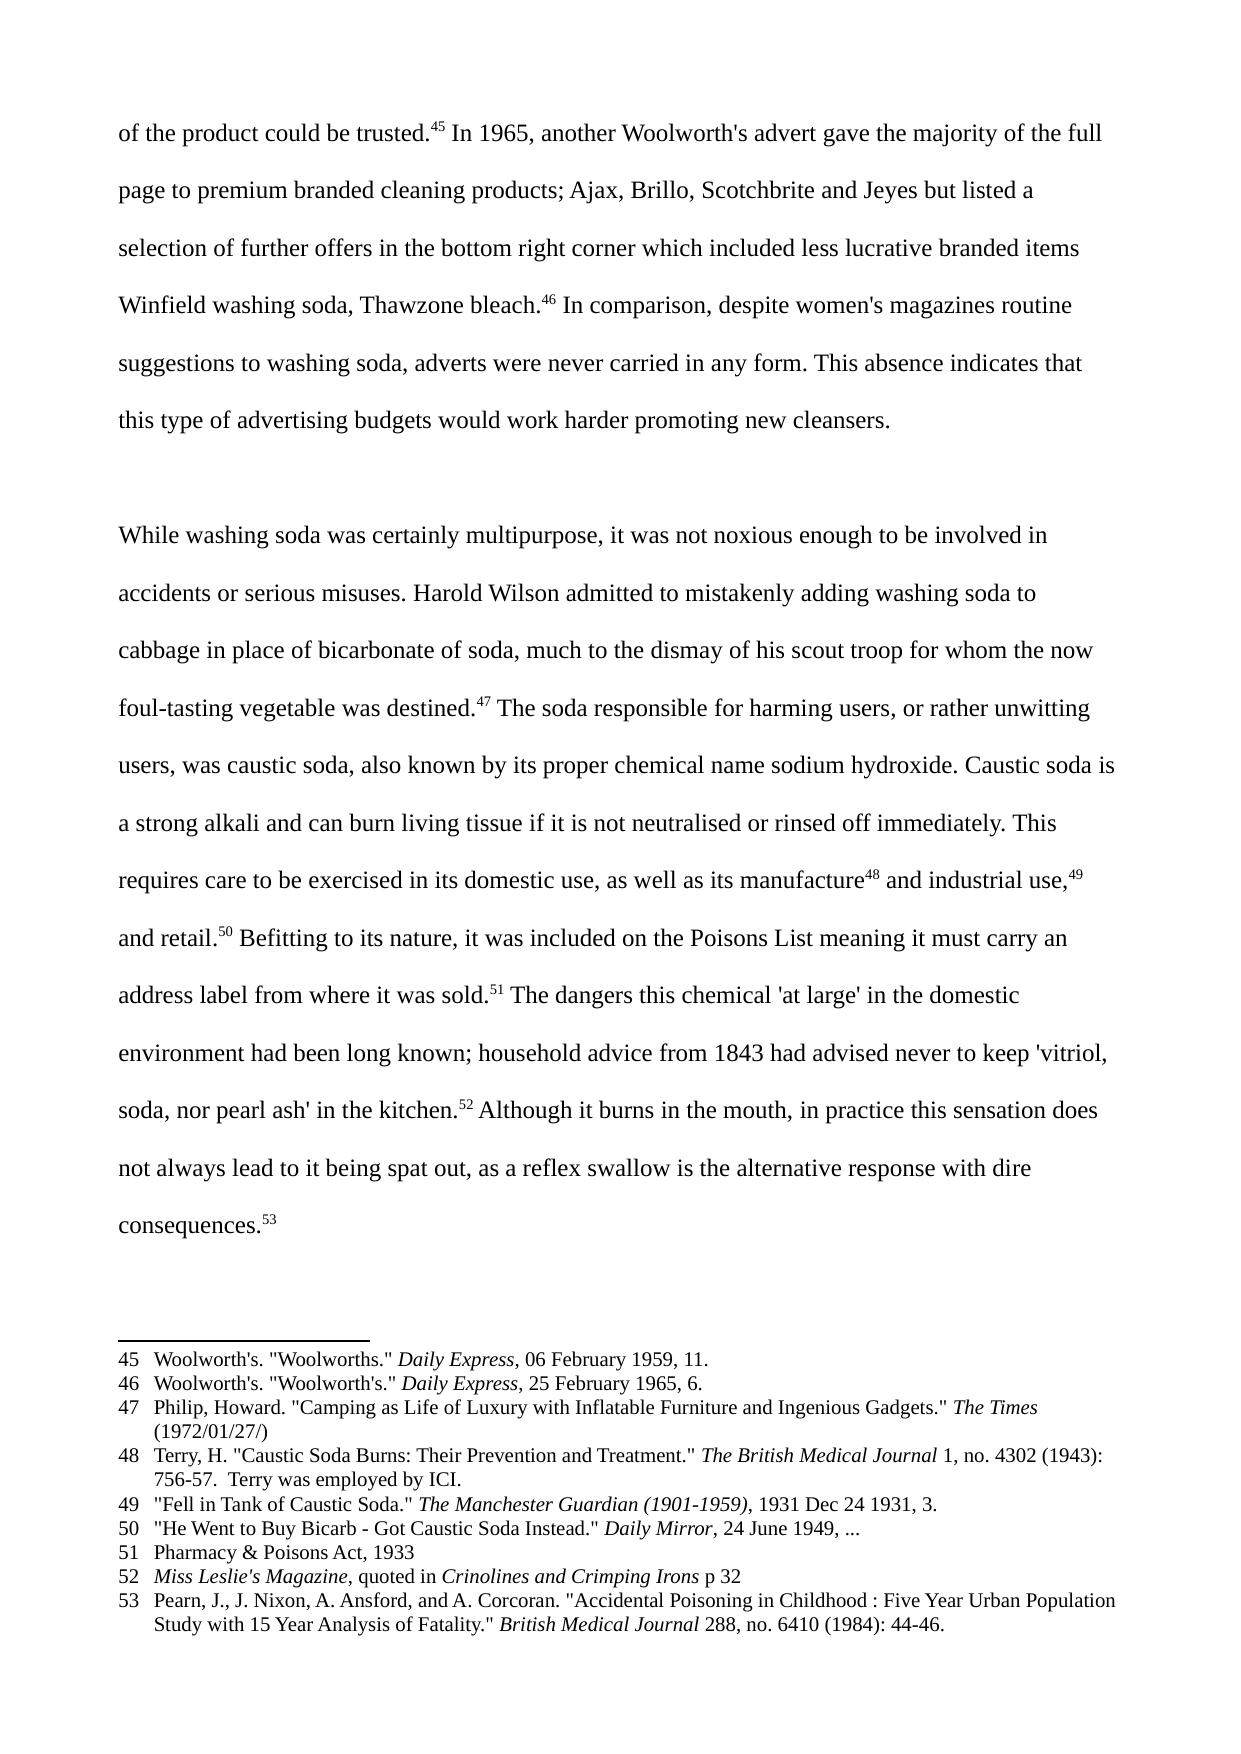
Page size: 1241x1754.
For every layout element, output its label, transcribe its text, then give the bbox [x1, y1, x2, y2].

text While washing soda was certainly multipurpose, it was not noxious enough to be involved in accidents or serious misuses. Harold Wilson admitted to mistakenly adding washing soda to cabbage in place of bicarbonate of soda, much to the dismay of his scout troop for whom the now foul-tasting vegetable was destined. The soda responsible for harming users, or rather unwitting users, was caustic soda, also known by its proper chemical name sodium hydroxide. Caustic soda is a strong alkali and can burn living tissue if it is not neutralised or rinsed off immediately. This requires care to be exercised in its domestic use, as well as its manufacture and industrial use, and retail. Befitting to its nature, it was included on the Poisons List meaning it must carry an address label from where it was sold. The dangers this chemical 'at large' in the domestic environment had been long known; household advice from 1843 had advised never to keep 'vitriol, soda, nor pearl ash' in the kitchen. Although it burns in the mouth, in practice this sensation does not always lead to it being spat out, as a reflex swallow is the alternative response with dire consequences. [118, 521, 1122, 1239]
text "He Went to Buy Bicarb - Got Caustic Soda Instead." Daily Mirror, 24 June 1949, ... [118, 1516, 1122, 1539]
text Woolworth's. "Woolworth's." Daily Express, 25 February 1965, 6. [118, 1371, 1122, 1395]
text of the product could be trusted. In 1965, another Woolworth's advert gave the majority of the full page to premium branded cleaning products; Ajax, Brillo, Scotchbrite and Jeyes but listed a selection of further offers in the bottom right corner which included less lucrative branded items Winfield washing soda, Thawzone bleach. In comparison, despite women's magazines routine suggestions to washing soda, adverts were never carried in any form. This absence indicates that this type of advertising budgets would work harder promoting new cleansers. [118, 118, 1122, 434]
text Woolworth's. "Woolworths." Daily Express, 06 February 1959, 11. [118, 1347, 1122, 1371]
text Pearn, J., J. Nixon, A. Ansford, and A. Corcoran. "Accidental Poisoning in Childhood : Five Year Urban Population Study with 15 Year Analysis of Fatality." British Medical Journal 288, no. 6410 (1984): 44-46. [118, 1588, 1122, 1636]
text Pharmacy & Poisons Act, 1933 [118, 1539, 1122, 1564]
text Philip, Howard. "Camping as Life of Luxury with Inflatable Furniture and Ingenious Gadgets." The Times (1972/01/27/) [118, 1395, 1122, 1443]
text "Fell in Tank of Caustic Soda." The Manchester Guardian (1901-1959), 1931 Dec 24 1931, 3. [118, 1491, 1122, 1516]
text Miss Leslie's Magazine, quoted in Crinolines and Crimping Irons p 32 [118, 1564, 1122, 1588]
text Terry, H. "Caustic Soda Burns: Their Prevention and Treatment." The British Medical Journal 1, no. 4302 (1943): 756-57. Terry was employed by ICI. [118, 1443, 1122, 1491]
